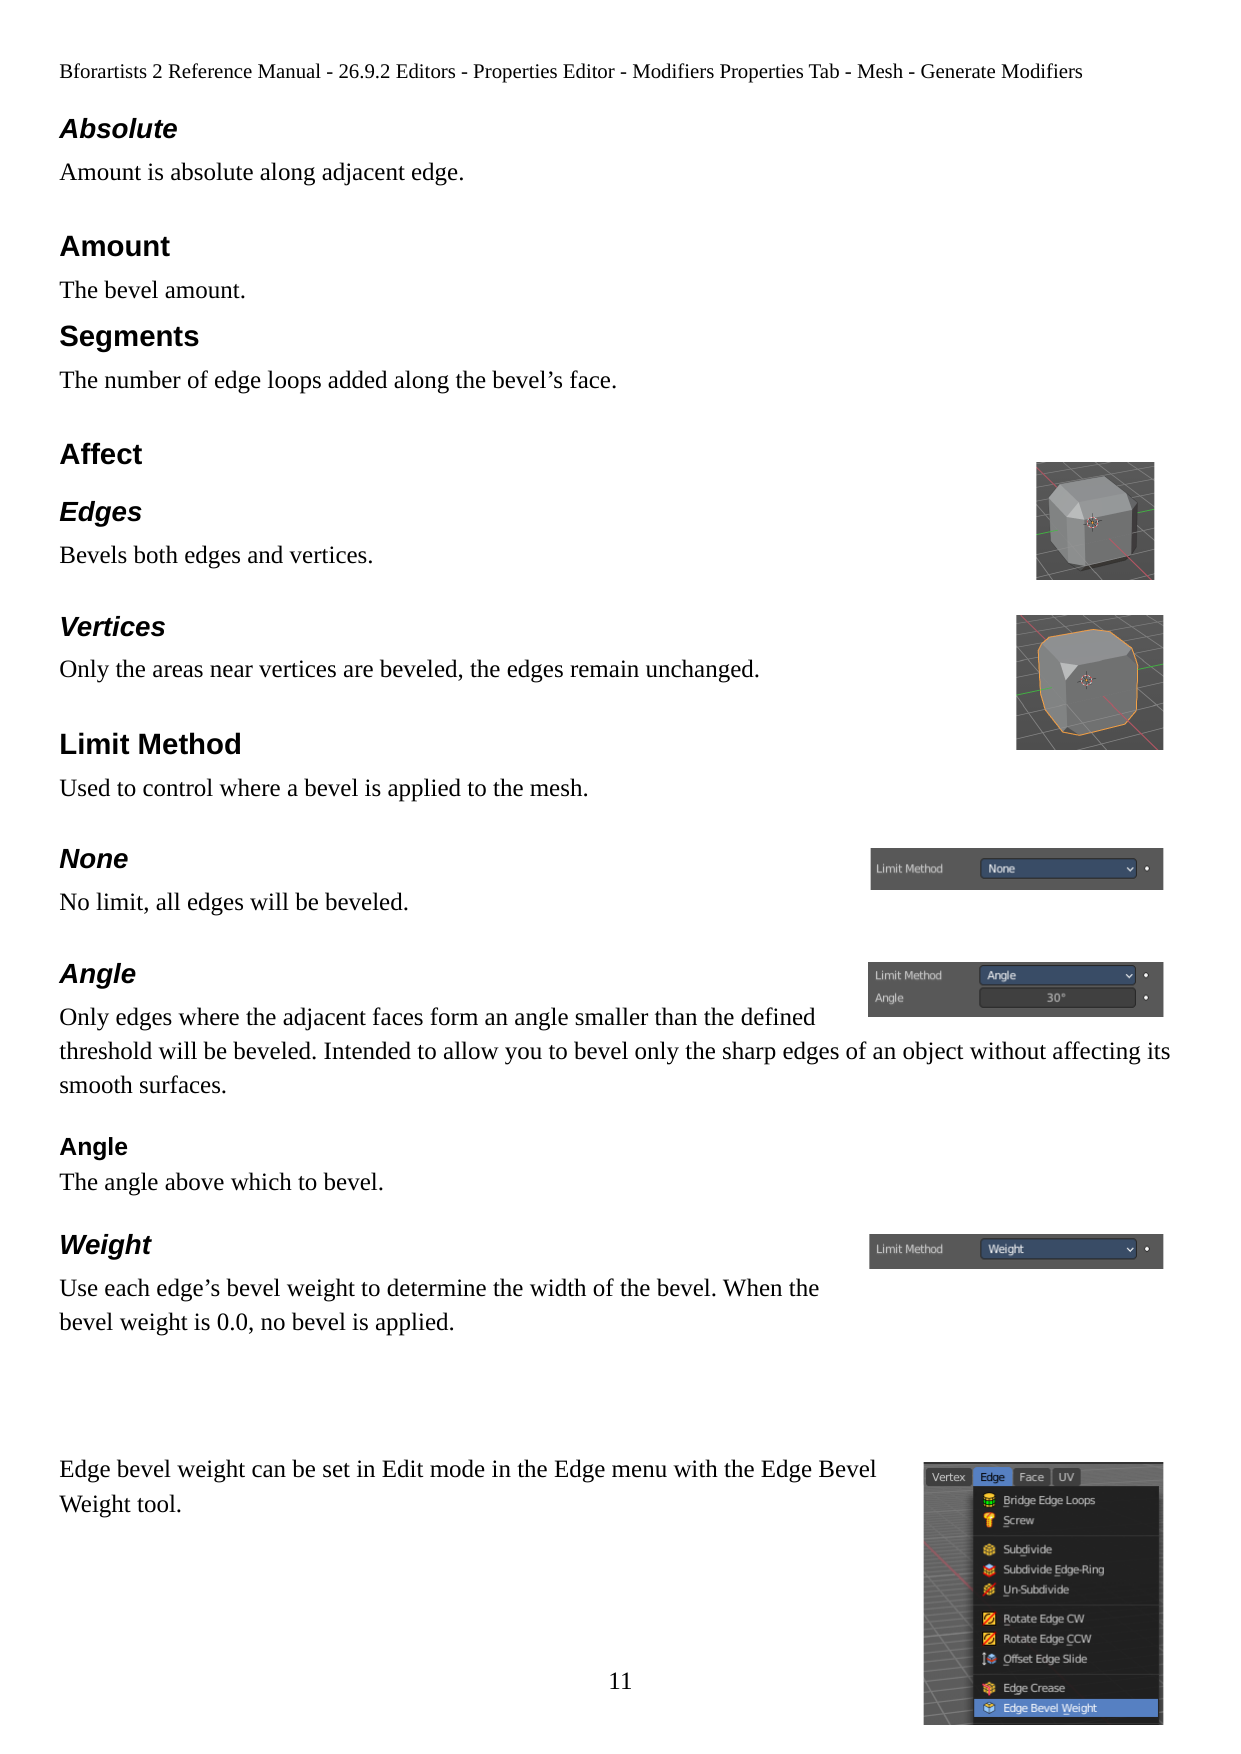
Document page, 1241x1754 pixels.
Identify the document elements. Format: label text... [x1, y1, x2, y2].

picture [870, 848, 1164, 890]
picture [923, 1462, 1164, 1725]
text Only edges where the adjacent faces form an angle smaller than the defined threshold will be beveled. Intended to allow you to bevel only the sharp edges of an object without affecting its smooth surfaces. [59, 1002, 1181, 1099]
text Bevels both edges and vertices. [59, 540, 1036, 569]
text Amount is absolute along adjacent edge. [59, 157, 1181, 186]
text The angle above which to bevel. [59, 1167, 1181, 1196]
text Use each edge’s bevel weight to determine the width of the bevel. When the bevel weight is 0.0, no bevel is applied. [59, 1273, 1181, 1336]
text Only the areas near vertices are beveled, the edges remain unchanged. [59, 654, 1016, 683]
subtitle None [59, 843, 1181, 875]
subtitle Angle [59, 957, 1181, 989]
text [1155, 540, 1181, 569]
text Edge bevel weight can be set in Edit mode in the Edge menu with the Edge Bevel Weight tool. [59, 1454, 1181, 1518]
text The bevel amount. [59, 275, 1181, 304]
picture [1036, 462, 1155, 580]
subtitle Amount [59, 229, 1181, 263]
text Used to control where a bevel is applied to the mesh. [59, 773, 1181, 802]
subtitle Vertices [59, 610, 1181, 642]
text No limit, all edges will be beveled. [59, 887, 1181, 916]
subtitle Edges [59, 496, 1036, 528]
picture [869, 1234, 1164, 1269]
subtitle Limit Method [59, 727, 1181, 760]
picture [868, 962, 1164, 1017]
subtitle Segments [59, 319, 1181, 352]
text The number of edge loops added along the bevel’s face. [59, 365, 1181, 394]
subtitle [1155, 496, 1181, 528]
subtitle Absolute [59, 113, 1181, 144]
picture [1016, 615, 1164, 750]
subtitle Weight [59, 1228, 1181, 1260]
subtitle Affect [59, 437, 1181, 471]
subtitle Angle [59, 1132, 1181, 1161]
